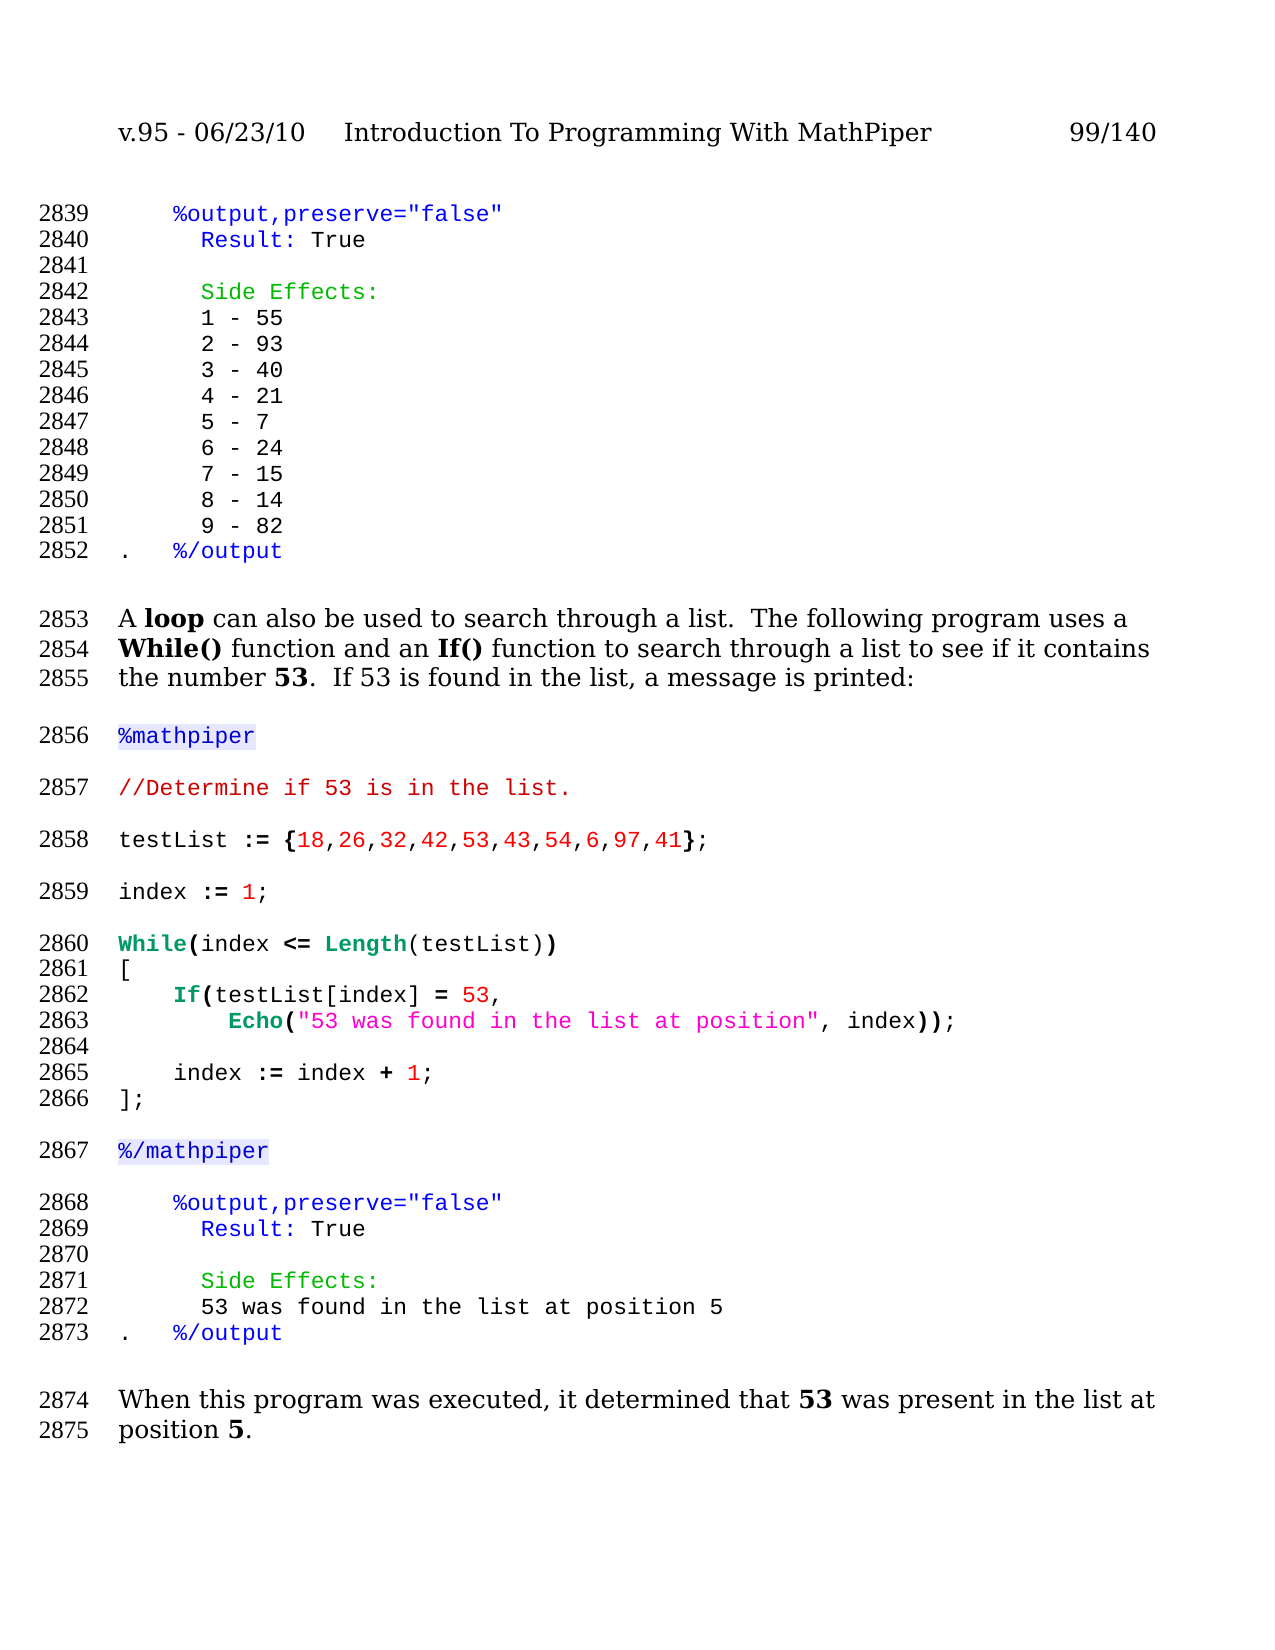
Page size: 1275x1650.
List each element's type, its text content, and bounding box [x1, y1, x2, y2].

text 53 was found in the list at position 5 [118, 1295, 1157, 1321]
text While(index <= Length(testList)) [118, 932, 1157, 958]
text Side Effects: [118, 281, 1157, 306]
text index := 1; [118, 880, 1157, 906]
text A loop can also be used to search through a list. The following program uses a While() function and an If() function to search through a list to see if it contains the number 53. If 53 is found in the list, a message is printed: [118, 604, 1157, 692]
text Result: True [118, 1217, 1157, 1243]
text %output,preserve="false" [118, 203, 1157, 229]
text [ [118, 958, 1157, 984]
text ]; [118, 1087, 1157, 1113]
text 1 - 55 [118, 306, 1157, 332]
text Result: True [118, 229, 1157, 254]
text 6 - 24 [118, 436, 1157, 462]
text 8 - 14 [118, 488, 1157, 514]
text %output,preserve="false" [118, 1191, 1157, 1217]
text %mathpiper [118, 724, 1157, 750]
text 4 - 21 [118, 384, 1157, 410]
text 2 - 93 [118, 332, 1157, 358]
text When this program was executed, it determined that 53 was present in the list at position 5. [118, 1385, 1157, 1444]
text If(testList[index] = 53, [118, 984, 1157, 1010]
text Echo("53 was found in the list at position", index)); [118, 1010, 1157, 1036]
text 7 - 15 [118, 462, 1157, 488]
text Side Effects: [118, 1269, 1157, 1295]
text index := index + 1; [118, 1062, 1157, 1087]
text 9 - 82 [118, 514, 1157, 540]
text testList := {18,26,32,42,53,43,54,6,97,41}; [118, 828, 1157, 854]
text . %/output [118, 1321, 1157, 1347]
text . %/output [118, 540, 1157, 566]
text //Determine if 53 is in the list. [118, 776, 1157, 802]
text 3 - 40 [118, 358, 1157, 384]
text 5 - 7 [118, 410, 1157, 436]
text %/mathpiper [118, 1139, 1157, 1165]
